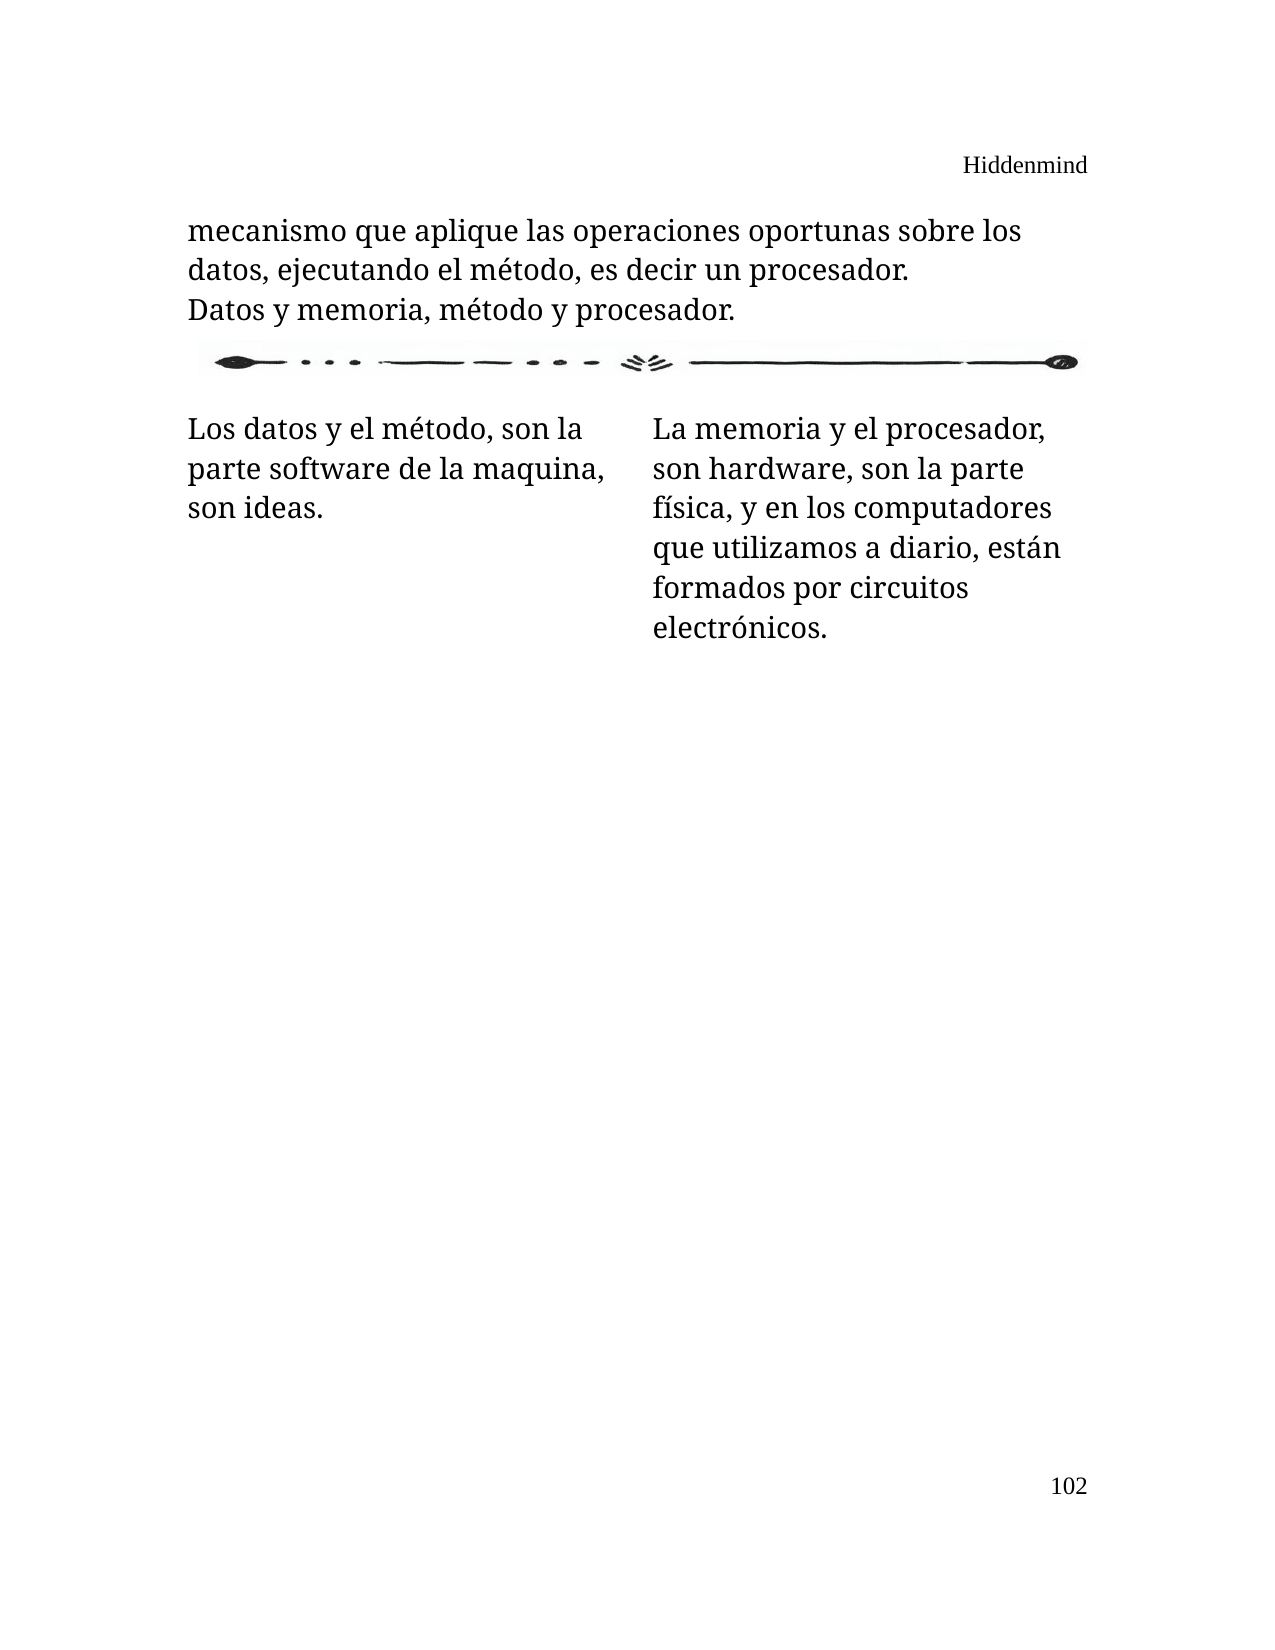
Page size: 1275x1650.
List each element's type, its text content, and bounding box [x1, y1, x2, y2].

text Los datos y el método, son la parte software de la maquina, son ideas. [187, 408, 622, 527]
picture [198, 340, 1088, 377]
text La memoria y el procesador, son hardware, son la parte física, y en los computadores que utilizamos a diario, están formados por circuitos electrónicos. [652, 408, 1087, 647]
text Datos y memoria, método y procesador. [187, 289, 1087, 329]
text mecanismo que aplique las operaciones oportunas sobre los datos, ejecutando el método, es decir un procesador. [187, 210, 1087, 289]
